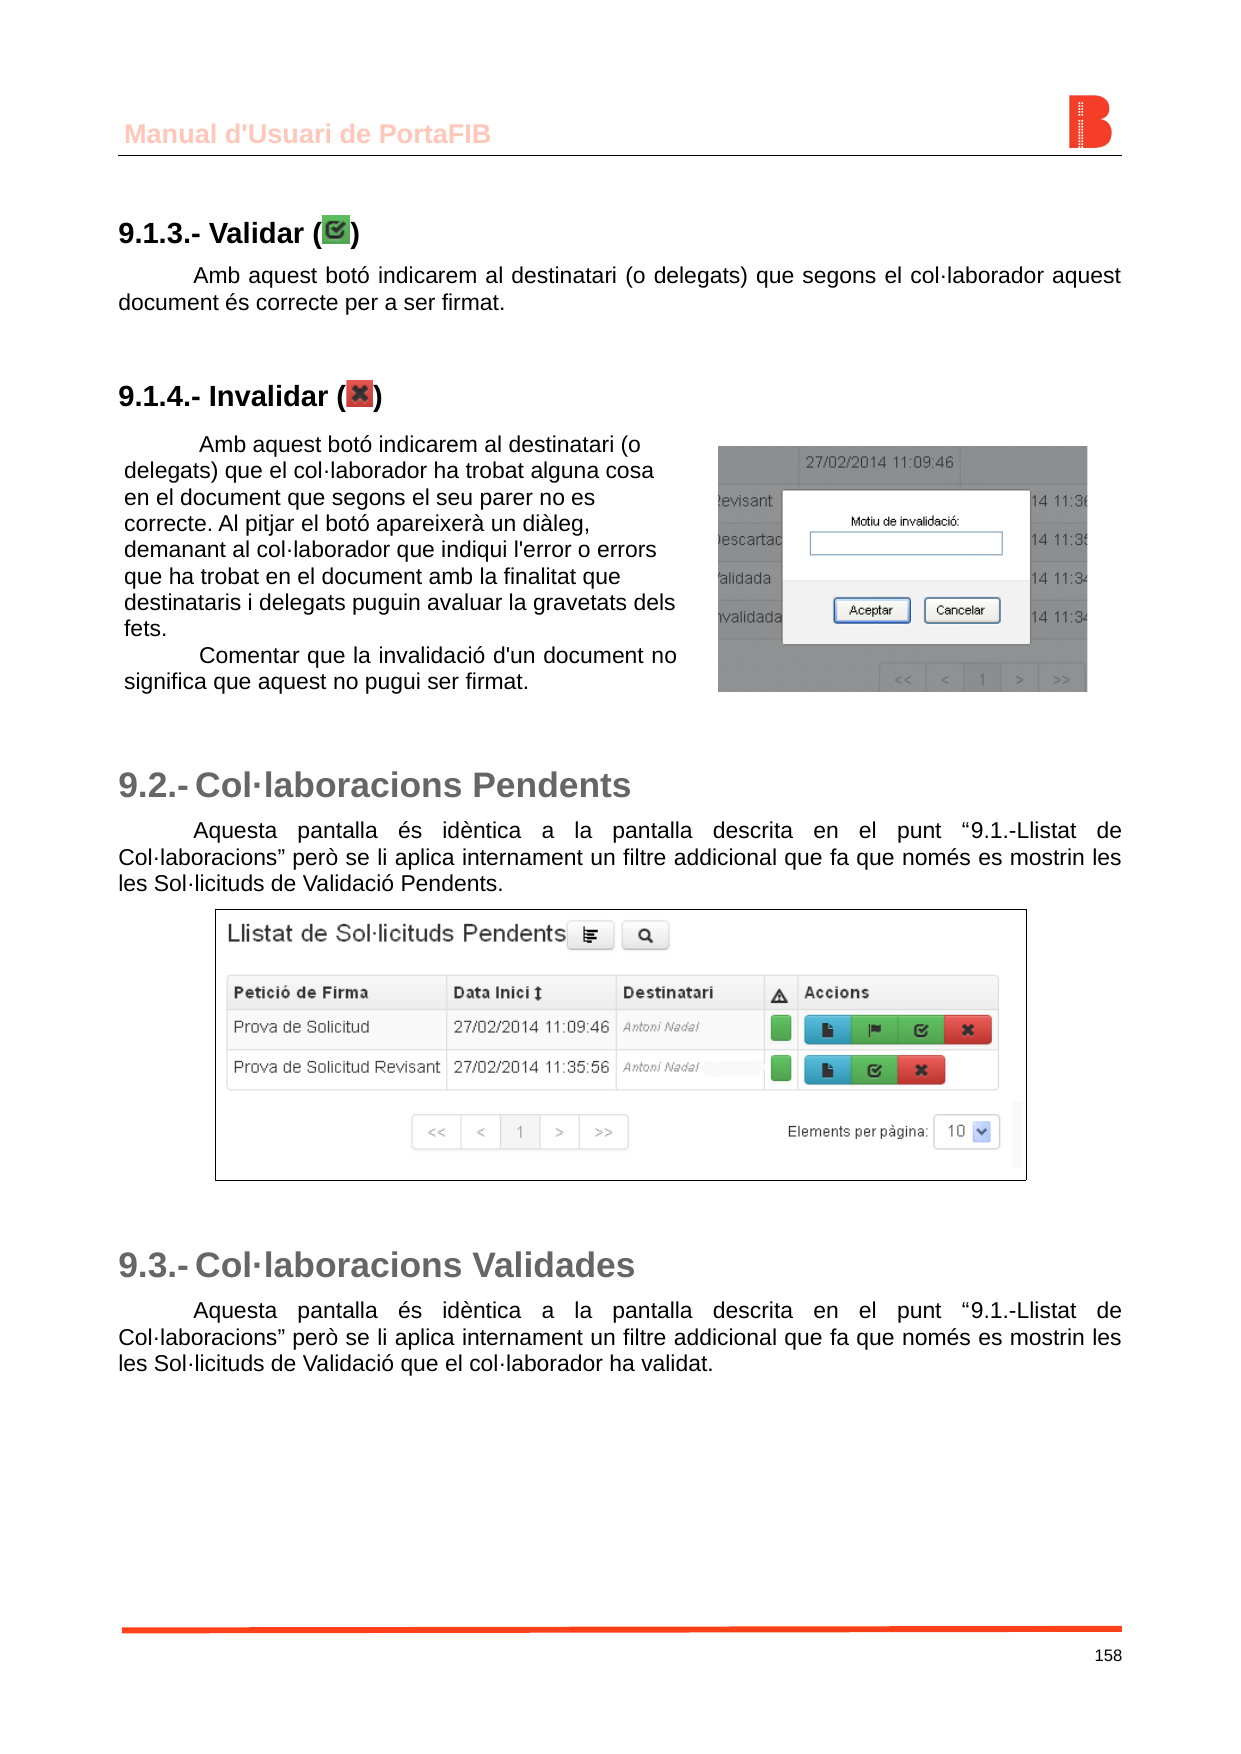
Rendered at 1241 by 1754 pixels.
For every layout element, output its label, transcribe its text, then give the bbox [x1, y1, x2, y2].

table_header Amb aquest botó indicarem al destinatari (o delegats) que el col·laborador ha trobat alguna cosa en el document que segons el seu parer no es correcte. Al pitjar el botó apareixerà un diàleg, demanant al col·laborador que indiqui l'error o errors que ha trobat en el document amb la finalitat que destinataris i delegats puguin avaluar la gravetats dels fets. Comentar que la invalidació d'un document no significa que aquest no pugui ser firmat. [118, 425, 683, 713]
subtitle Col·laboracions Validades [118, 1244, 1122, 1285]
subtitle Invalidar () [118, 379, 1122, 413]
picture [217, 911, 1023, 1178]
subtitle Validar () [118, 216, 1122, 250]
text Aquesta pantalla és idèntica a la pantalla descrita en el punt “9.1.-Llistat de Col·laboracions” però se li aplica internament un filtre addicional que fa que només es mostrin les les Sol·licituds de Validació Pendents. [118, 817, 1122, 896]
picture [322, 215, 350, 244]
subtitle Col·laboracions Pendents [118, 764, 1122, 805]
picture [346, 380, 373, 407]
text Aquesta pantalla és idèntica a la pantalla descrita en el punt “9.1.-Llistat de Col·laboracions” però se li aplica internament un filtre addicional que fa que només es mostrin les les Sol·licituds de Validació que el col·laborador ha validat. [118, 1297, 1122, 1376]
picture [1063, 94, 1117, 150]
picture [718, 446, 1088, 692]
table_header [683, 425, 1122, 713]
text Amb aquest botó indicarem al destinatari (o delegats) que segons el col·laborador aquest document és correcte per a ser firmat. [118, 262, 1122, 315]
